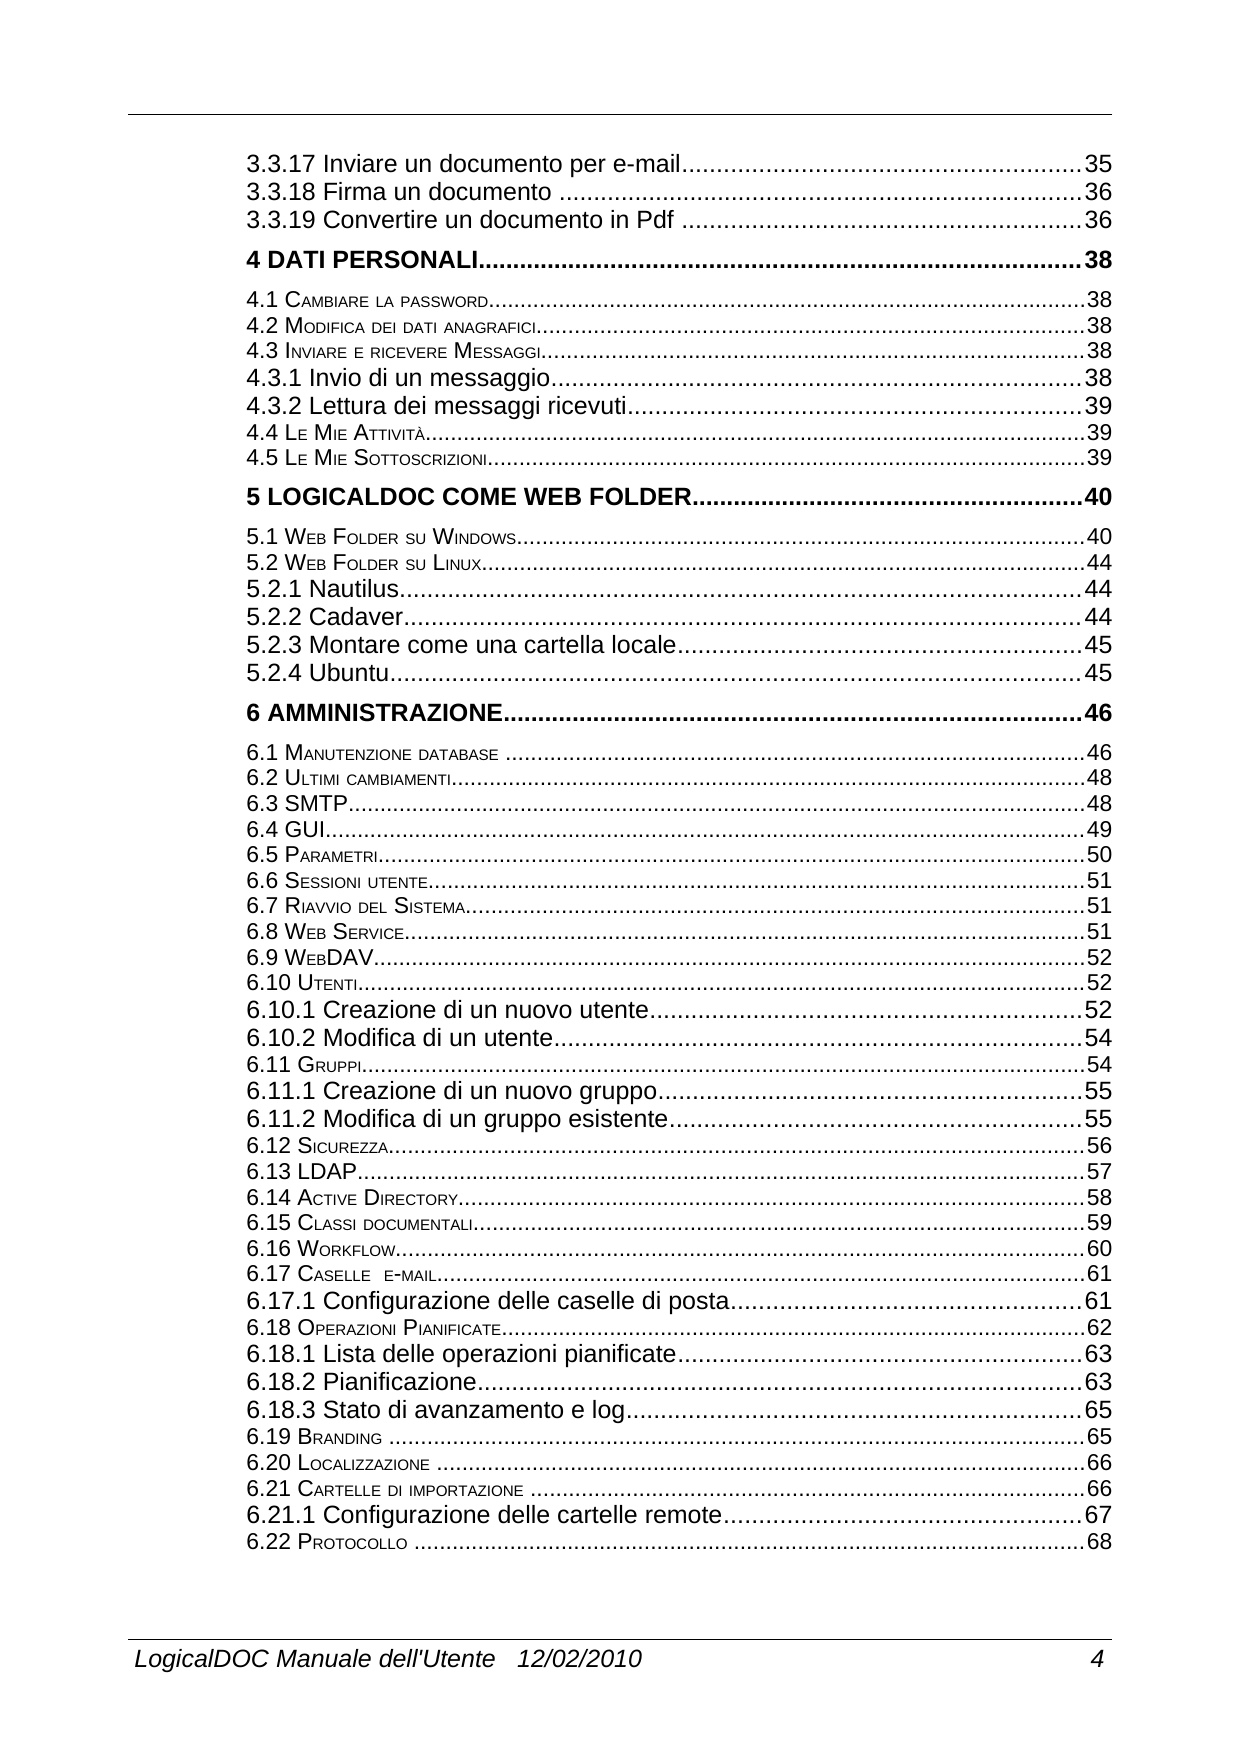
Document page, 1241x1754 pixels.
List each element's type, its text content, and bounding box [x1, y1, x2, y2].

text 6.18.2 Pianificazione 63 [246, 1368, 1112, 1396]
text 6.3 SMTP 48 [246, 791, 1112, 816]
text 6.11 Gruppi 54 [246, 1051, 1112, 1077]
text 6.18.1 Lista delle operazioni pianificate 63 [246, 1340, 1112, 1368]
text 6.10.2 Modifica di un utente 54 [246, 1023, 1112, 1051]
text 5 LogicalDOC come Web Folder 40 [246, 483, 1112, 511]
text 6.6 Sessioni utente 51 [246, 867, 1112, 893]
text 4.4 Le Mie Attività 39 [246, 419, 1112, 445]
text 6.15 Classi documentali 59 [246, 1210, 1112, 1235]
text 6.2 Ultimi cambiamenti 48 [246, 765, 1112, 791]
text 4.2 Modifica dei dati anagrafici 38 [246, 312, 1112, 338]
text 3.3.19 Convertire un documento in Pdf 36 [246, 206, 1112, 234]
text 6.1 Manutenzione database 46 [246, 739, 1112, 765]
text 6.19 Branding 65 [246, 1424, 1112, 1449]
text 6.4 GUI 49 [246, 816, 1112, 842]
text 6.10 Utenti 52 [246, 970, 1112, 996]
text 6.14 Active Directory 58 [246, 1184, 1112, 1210]
text 6.11.2 Modifica di un gruppo esistente 55 [246, 1105, 1112, 1133]
text 6.8 Web Service 51 [246, 919, 1112, 944]
text 6.10.1 Creazione di un nuovo utente 52 [246, 996, 1112, 1023]
text 5.2 Web Folder su Linux 44 [246, 549, 1112, 575]
text 4 Dati Personali 38 [246, 246, 1112, 274]
text 6.11.1 Creazione di un nuovo gruppo 55 [246, 1077, 1112, 1105]
text 6.17 Caselle e-mail 61 [246, 1261, 1112, 1287]
text 4.5 Le Mie Sottoscrizioni 39 [246, 445, 1112, 471]
text 6.12 Sicurezza 56 [246, 1133, 1112, 1158]
text 6.18 Operazioni Pianificate 62 [246, 1314, 1112, 1340]
text 3.3.17 Inviare un documento per e-mail 35 [246, 150, 1112, 178]
text 5.2.1 Nautilus 44 [246, 575, 1112, 603]
text 6.13 LDAP 57 [246, 1158, 1112, 1184]
text 6.7 Riavvio del Sistema 51 [246, 893, 1112, 919]
text 6.17.1 Configurazione delle caselle di posta 61 [246, 1287, 1112, 1314]
text 6.21.1 Configurazione delle cartelle remote 67 [246, 1501, 1112, 1529]
text 6.16 Workflow 60 [246, 1235, 1112, 1261]
text 4.3 Inviare e ricevere Messaggi 38 [246, 338, 1112, 363]
text 6.9 WebDAV 52 [246, 944, 1112, 970]
text 4.1 Cambiare la password 38 [246, 287, 1112, 312]
text 4.3.1 Invio di un messaggio 38 [246, 363, 1112, 391]
text 5.2.4 Ubuntu 45 [246, 658, 1112, 686]
text 5.1 Web Folder su Windows 40 [246, 523, 1112, 549]
text 4.3.2 Lettura dei messaggi ricevuti 39 [246, 391, 1112, 419]
text 6.21 Cartelle di importazione 66 [246, 1475, 1112, 1501]
text 6.20 Localizzazione 66 [246, 1449, 1112, 1475]
text 6 Amministrazione 46 [246, 699, 1112, 727]
text 6.18.3 Stato di avanzamento e log 65 [246, 1396, 1112, 1424]
text 6.5 Parametri 50 [246, 842, 1112, 867]
text 5.2.3 Montare come una cartella locale 45 [246, 631, 1112, 658]
text 5.2.2 Cadaver 44 [246, 603, 1112, 631]
text 6.22 Protocollo 68 [246, 1529, 1112, 1554]
text 3.3.18 Firma un documento 36 [246, 178, 1112, 206]
